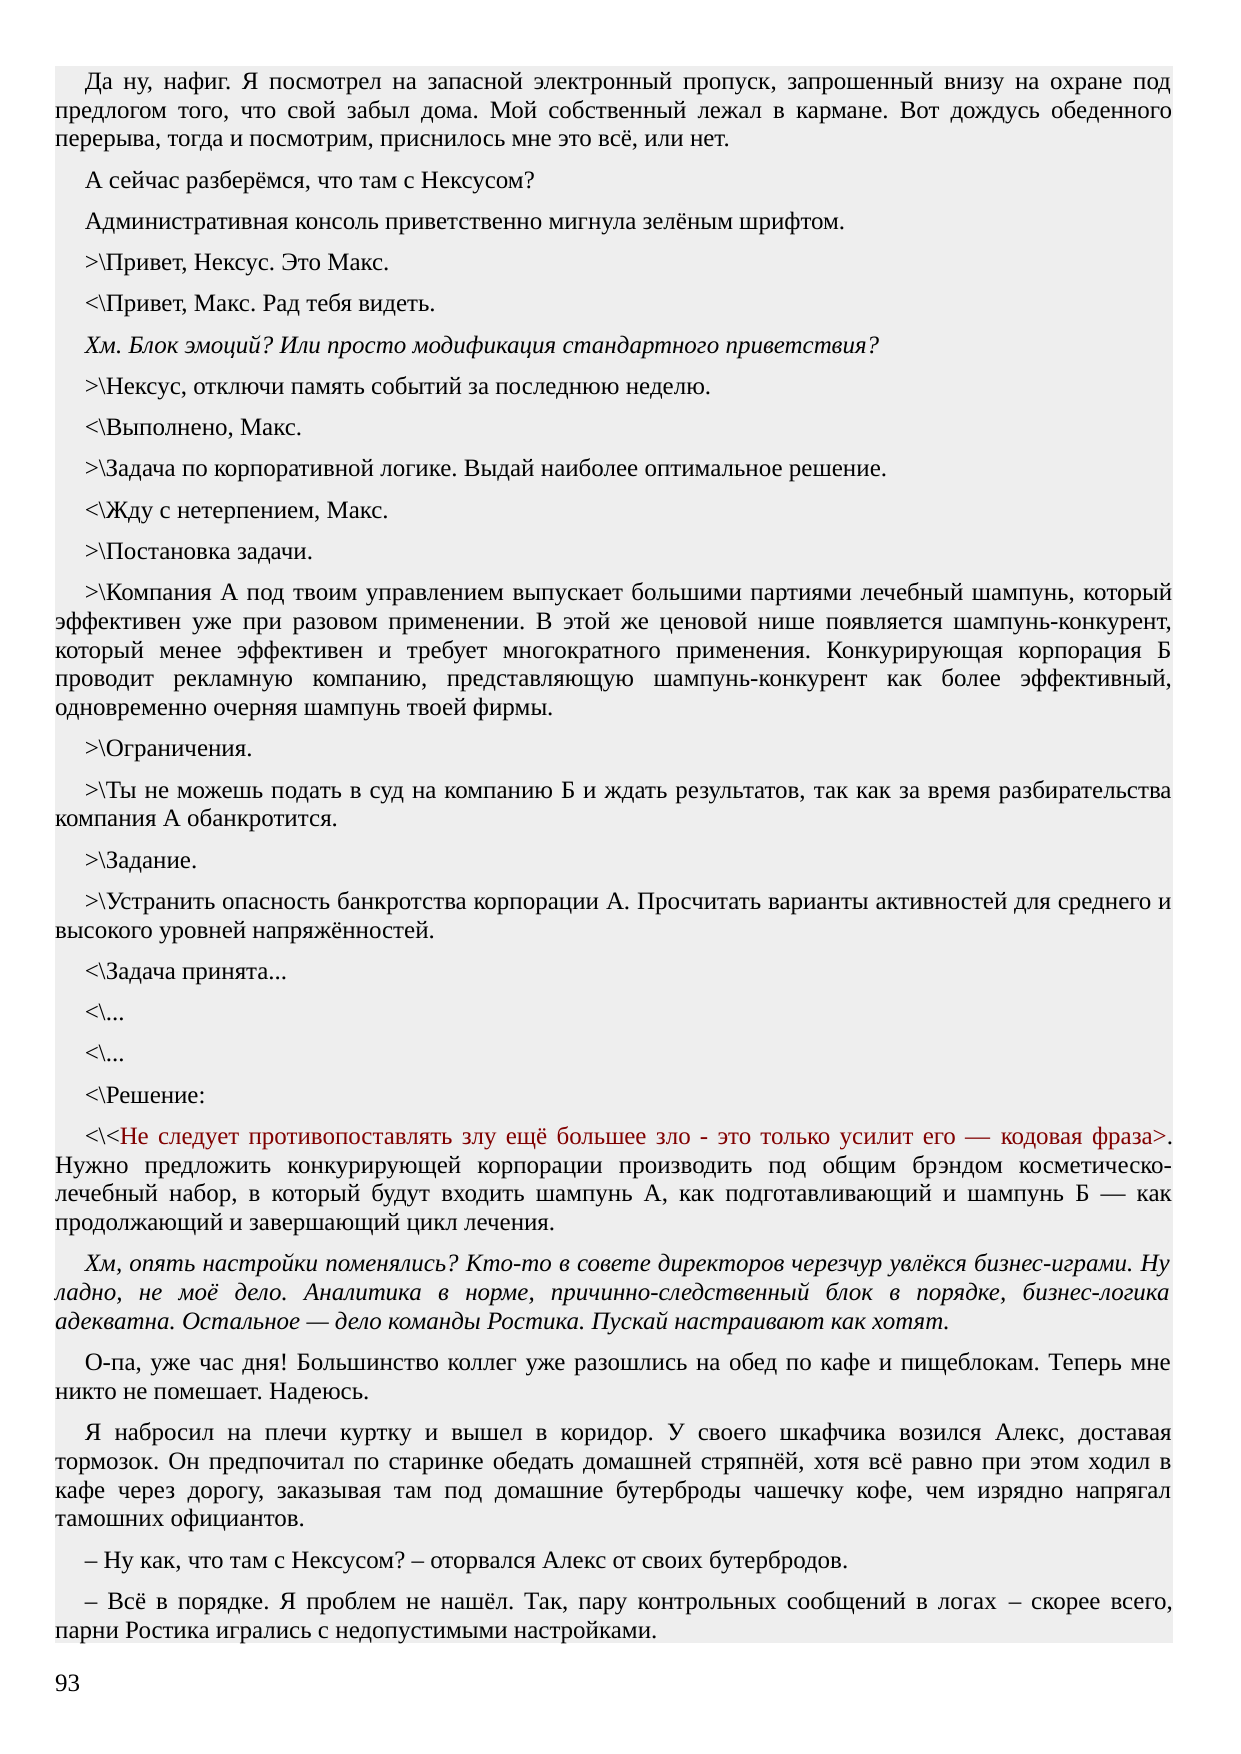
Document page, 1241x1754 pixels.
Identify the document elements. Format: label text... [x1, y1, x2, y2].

text – Всё в порядке. Я проблем не нашёл. Так, пару контрольных сообщений в логах – скорее всего, парни Ростика игрались с недопустимыми настройками. [55, 1586, 1173, 1643]
text >\Ты не можешь подать в суд на компанию Б и ждать результатов, так как за время разбирательства компания А обанкротится. [55, 775, 1173, 832]
text <\Решение: [55, 1080, 1173, 1108]
text <\Выполнено, Макс. [55, 412, 1173, 441]
text Хм, опять настройки поменялись? Кто-то в совете директоров черезчур увлёкся бизнес-играми. Ну ладно, не моё дело. Аналитика в норме, причинно-следственный блок в порядке, бизнес-логика адекватна. Остальное — дело команды Ростика. Пускай настраивают как хотят. [55, 1248, 1173, 1335]
text >\Задача по корпоративной логике. Выдай наиболее оптимальное решение. [55, 453, 1173, 482]
text О-па, уже час дня! Большинство коллег уже разошлись на обед по кафе и пищеблокам. Теперь мне никто не помешает. Надеюсь. [55, 1347, 1173, 1405]
text <\Привет, Макс. Рад тебя видеть. [55, 288, 1173, 317]
text >\Нексус, отключи память событий за последнюю неделю. [55, 371, 1173, 400]
text <\<Не следует противопоставлять злу ещё большее зло - это только усилит его — кодовая фраза>. Нужно предложить конкурирующей корпорации производить под общим брэндом косметическо-лечебный набор, в который будут входить шампунь А, как подготавливающий и шампунь Б — как продолжающий и завершающий цикл лечения. [55, 1121, 1173, 1236]
text Я набросил на плечи куртку и вышел в коридор. У своего шкафчика возился Алекс, доставая тормозок. Он предпочитал по старинке обедать домашней стряпнёй, хотя всё равно при этом ходил в кафе через дорогу, заказывая там под домашние бутерброды чашечку кофе, чем изрядно напрягал тамошних официантов. [55, 1417, 1173, 1532]
text <\Задача принята... [55, 956, 1173, 985]
text А сейчас разберёмся, что там с Нексусом? [55, 165, 1173, 193]
text <\... [55, 1038, 1173, 1067]
text <\... [55, 997, 1173, 1026]
text >\Постановка задачи. [55, 536, 1173, 565]
text Да ну, нафиг. Я посмотрел на запасной электронный пропуск, запрошенный внизу на охране под предлогом того, что свой забыл дома. Мой собственный лежал в кармане. Вот дождусь обеденного перерыва, тогда и посмотрим, приснилось мне это всё, или нет. [55, 66, 1173, 152]
text >\Ограничения. [55, 733, 1173, 762]
text <\Жду с нетерпением, Макс. [55, 495, 1173, 523]
text Административная консоль приветственно мигнула зелёным шрифтом. [55, 206, 1173, 235]
text >\Устранить опасность банкротства корпорации А. Просчитать варианты активностей для среднего и высокого уровней напряжённостей. [55, 886, 1173, 943]
text Хм. Блок эмоций? Или просто модификация стандартного приветствия? [55, 330, 1173, 358]
text >\Задание. [55, 845, 1173, 873]
text >\Компания А под твоим управлением выпускает большими партиями лечебный шампунь, который эффективен уже при разовом применении. В этой же ценовой нише появляется шампунь-конкурент, который менее эффективен и требует многократного применения. Конкурирующая корпорация Б проводит рекламную компанию, представляющую шампунь-конкурент как более эффективный, одновременно очерняя шампунь твоей фирмы. [55, 577, 1173, 721]
text >\Привет, Нексус. Это Макс. [55, 247, 1173, 276]
text – Ну как, что там с Нексусом? – оторвался Алекс от своих бутербродов. [55, 1545, 1173, 1573]
